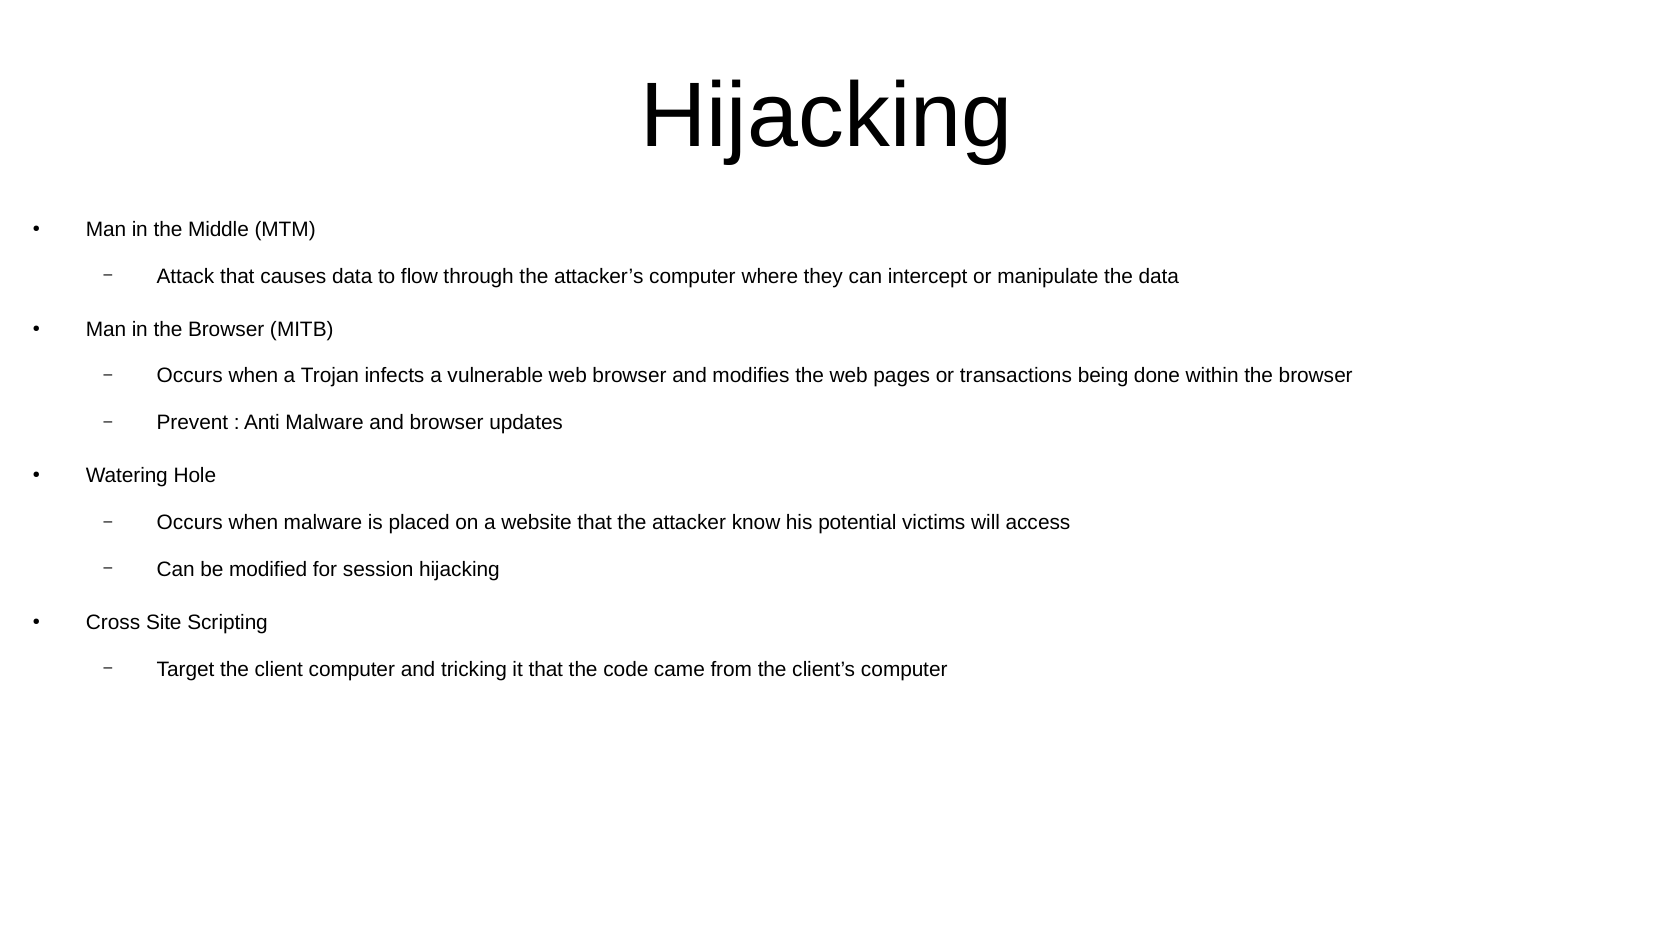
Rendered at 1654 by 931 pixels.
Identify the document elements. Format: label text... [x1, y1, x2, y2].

list Man in the Middle (MTM) Attack that causes data to flow through the attacker’s computer where they can intercept or manipulate the data Man in the Browser (MITB) Occurs when a Trojan infects a vulnerable web browser and modifies the web pages or transactions being done within the browser Prevent : Anti Malware and browser updates Watering Hole Occurs when malware is placed on a website that the attacker know his potential victims will access Can be modified for session hijacking Cross Site Scripting Target the client computer and tricking it that the code came from the client’s computer [15, 217, 1571, 901]
title Hijacking [82, 37, 1571, 193]
